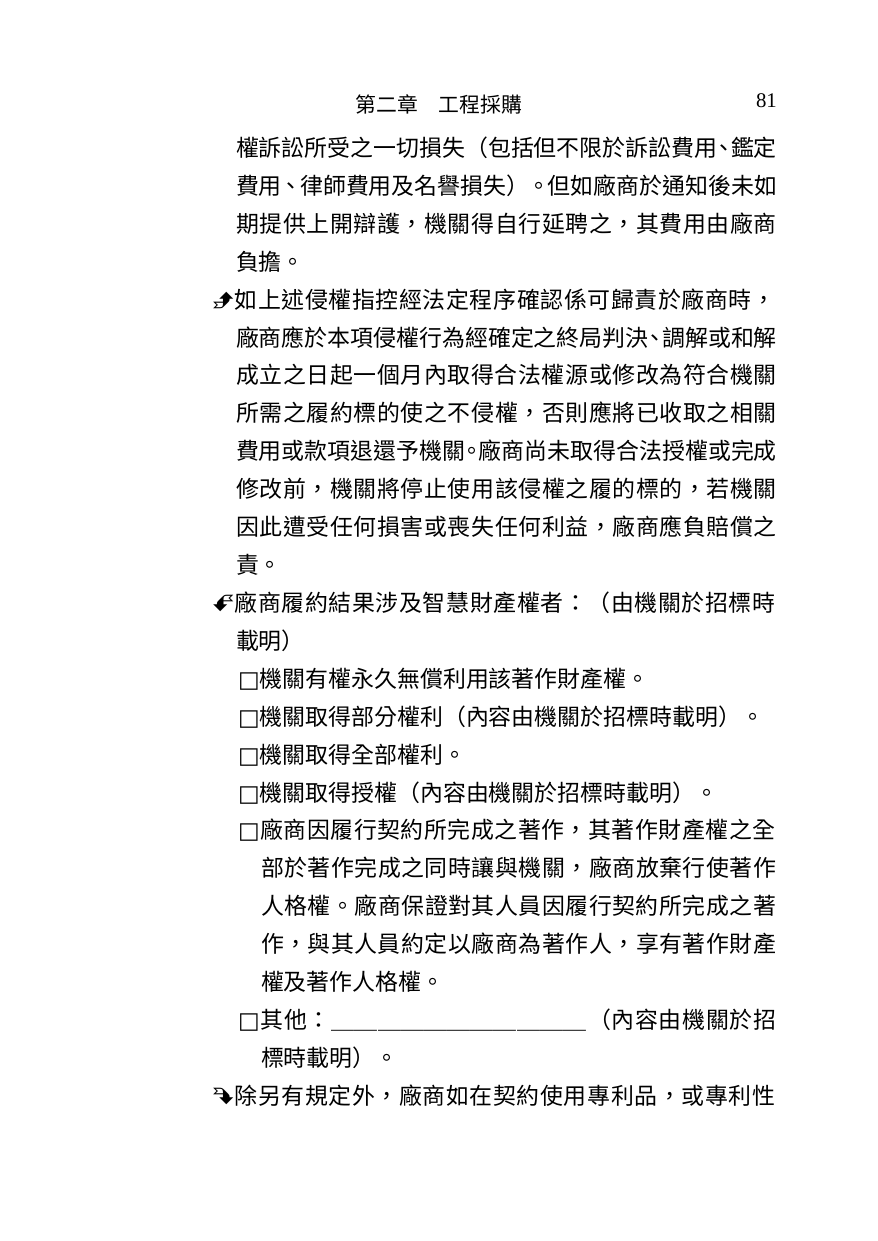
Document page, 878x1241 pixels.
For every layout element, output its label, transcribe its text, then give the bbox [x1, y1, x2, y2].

text □機關取得全部權利。 [238, 734, 777, 772]
text 廠商履約結果涉及智慧財產權者：（由機關於招標時載明） [213, 582, 777, 658]
text □機關有權永久無償利用該著作財產權。 [238, 658, 777, 696]
text 除另有規定外，廠商如在契約使用專利品，或專利性 [213, 1075, 777, 1113]
text □廠商因履行契約所完成之著作，其著作財產權之全部於著作完成之同時讓與機關，廠商放棄行使著作人格權。廠商保證對其人員因履行契約所完成之著作，與其人員約定以廠商為著作人，享有著作財產權及著作人格權。 [238, 810, 777, 999]
text □機關取得部分權利（內容由機關於招標時載明）。 [238, 696, 777, 734]
text 如上述侵權指控經法定程序確認係可歸責於廠商時，廠商應於本項侵權行為經確定之終局判決、調解或和解成立之日起一個月內取得合法權源或修改為符合機關所需之履約標的使之不侵權，否則應將已收取之相關費用或款項退還予機關。廠商尚未取得合法授權或完成修改前，機關將停止使用該侵權之履的標的，若機關因此遭受任何損害或喪失任何利益，廠商應負賠償之責。 [213, 279, 777, 582]
text □其他：＿＿＿＿＿＿＿＿＿＿＿（內容由機關於招標時載明）。 [238, 999, 777, 1075]
text 權訴訟所受之一切損失（包括但不限於訴訟費用、鑑定費用、律師費用及名譽損失）。但如廠商於通知後未如期提供上開辯護，機關得自行延聘之，其費用由廠商負擔。 [213, 127, 777, 279]
text □機關取得授權（內容由機關於招標時載明）。 [238, 772, 777, 810]
